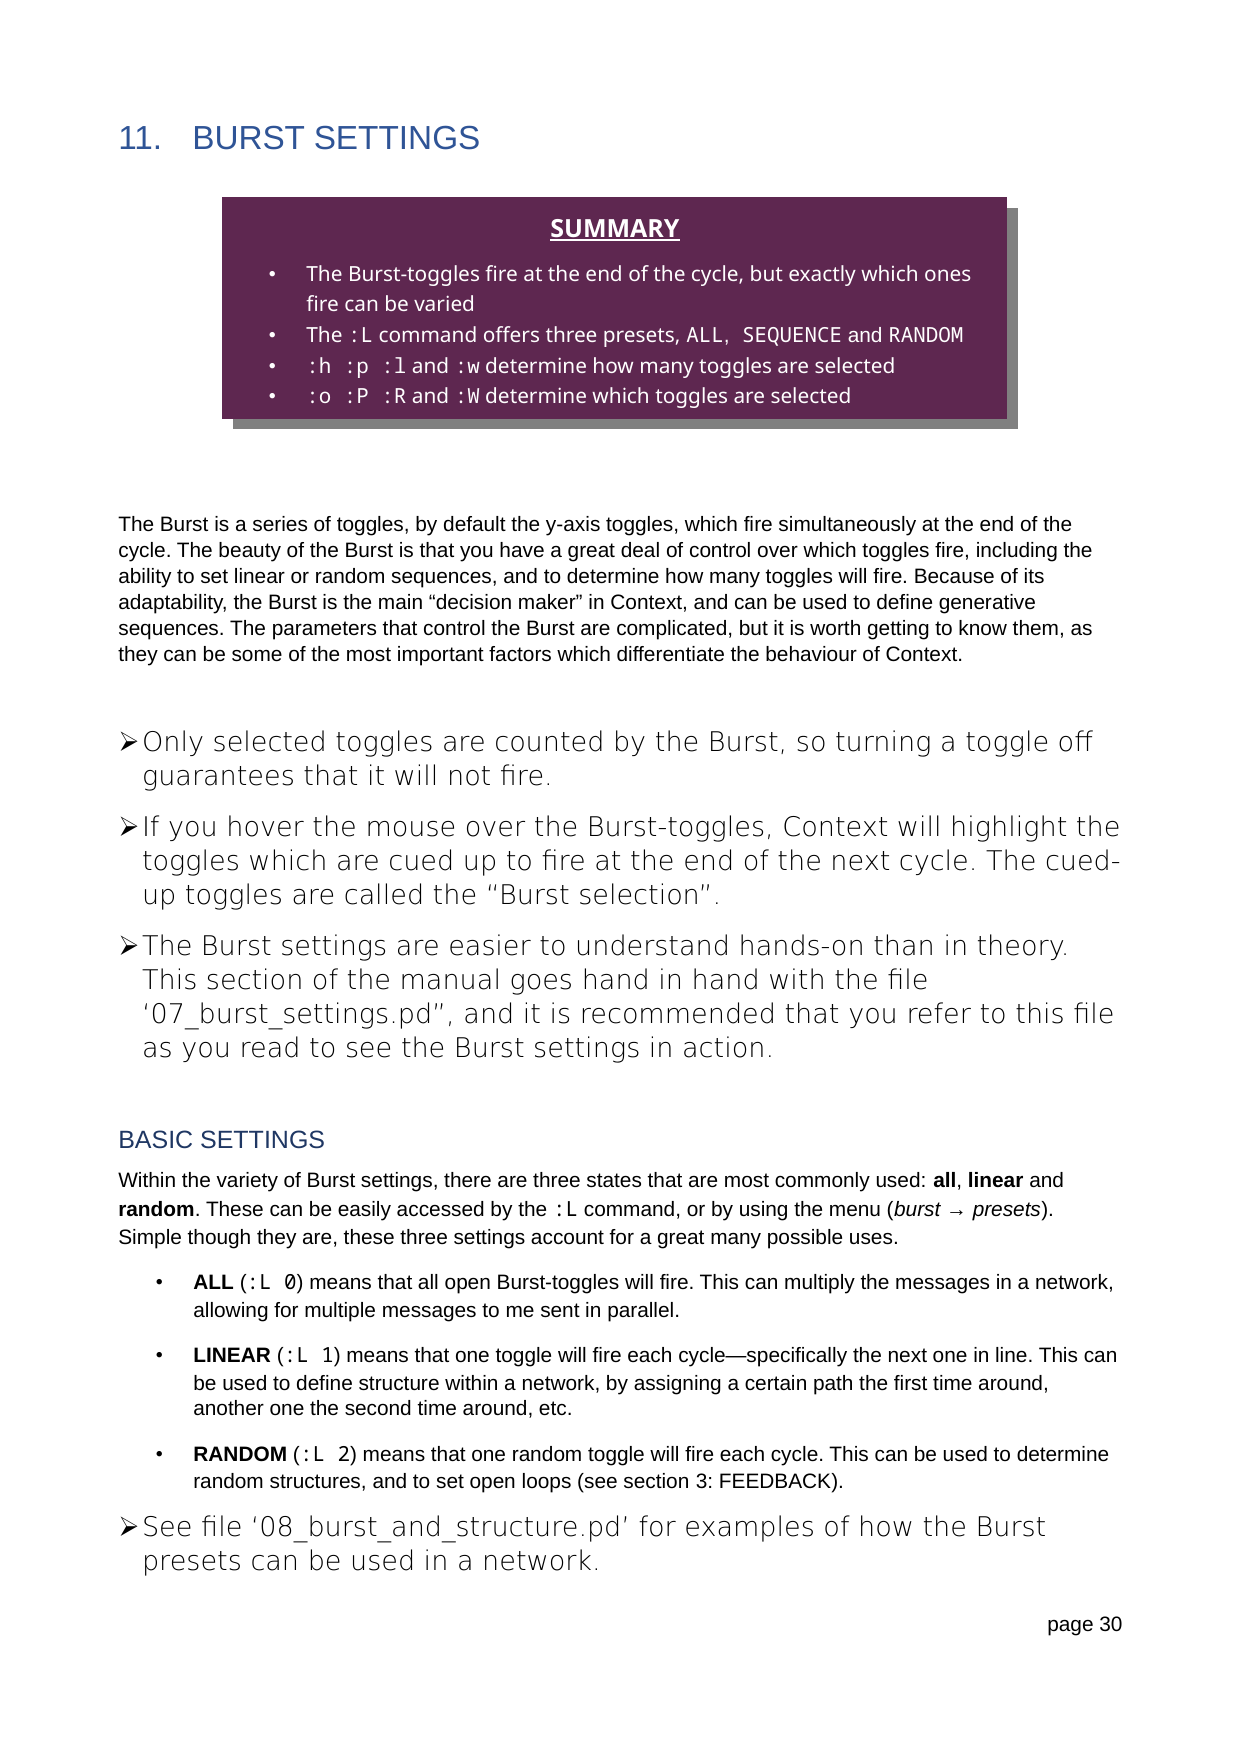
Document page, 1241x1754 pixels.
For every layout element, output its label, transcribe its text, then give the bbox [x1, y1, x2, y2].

list The Burst settings are easier to understand hands-on than in theory. This section of the manual goes hand in hand with the file ‘07_burst_settings.pd”, and it is recommended that you refer to this file as you read to see the Burst settings in action. [118, 930, 1122, 1064]
text The Burst is a series of toggles, by default the y-axis toggles, which fire simultaneously at the end of the cycle. The beauty of the Burst is that you have a great deal of control over which toggles fire, including the ability to set linear or random sequences, and to determine how many toggles will fire. Because of its adaptability, the Burst is the main “decision maker” in Context, and can be used to define generative sequences. The parameters that control the Burst are complicated, but it is worth getting to know them, as they can be some of the most important factors which differentiate the behaviour of Context. [118, 512, 1122, 665]
list If you hover the mouse over the Burst-toggles, Context will highlight the toggles which are cued up to fire at the end of the next cycle. The cued-up toggles are called the “Burst selection”. [118, 811, 1122, 911]
subtitle BURST SETTINGS [118, 118, 1122, 157]
list ALL (:L 0) means that all open Burst-toggles will fire. This can multiply the messages in a network, allowing for multiple messages to me sent in parallel. [156, 1267, 1122, 1322]
list LINEAR (:L 1) means that one toggle will fire each cycle—specifically the next one in line. This can be used to define structure within a network, by assigning a certain path the first time around, another one the second time around, etc. [156, 1340, 1122, 1420]
list :o :P :R and :W determine which toggles are selected [269, 381, 998, 410]
text Within the variety of Burst settings, there are three states that are most commonly used: all, linear and random. These can be easily accessed by the :L command, or by using the menu (burst → presets). Simple though they are, these three settings account for a great many possible uses. [118, 1168, 1122, 1249]
list See file ‘08_burst_and_structure.pd’ for examples of how the Burst presets can be used in a network. [118, 1512, 1122, 1577]
list The Burst-toggles fire at the end of the cycle, but exactly which ones fire can be varied [269, 259, 998, 318]
subtitle BASIC SETTINGS [118, 1126, 1122, 1154]
list RANDOM (:L 2) means that one random toggle will fire each cycle. This can be used to determine random structures, and to set open loops (see section 3: FEEDBACK). [156, 1439, 1122, 1493]
list Only selected toggles are counted by the Burst, so turning a toggle off guarantees that it will not fire. [118, 726, 1122, 792]
list The :L command offers three presets, ALL, SEQUENCE and RANDOM [269, 320, 998, 349]
list :h :p :l and :w determine how many toggles are selected [269, 351, 998, 379]
subtitle SUMMARY [231, 210, 998, 244]
